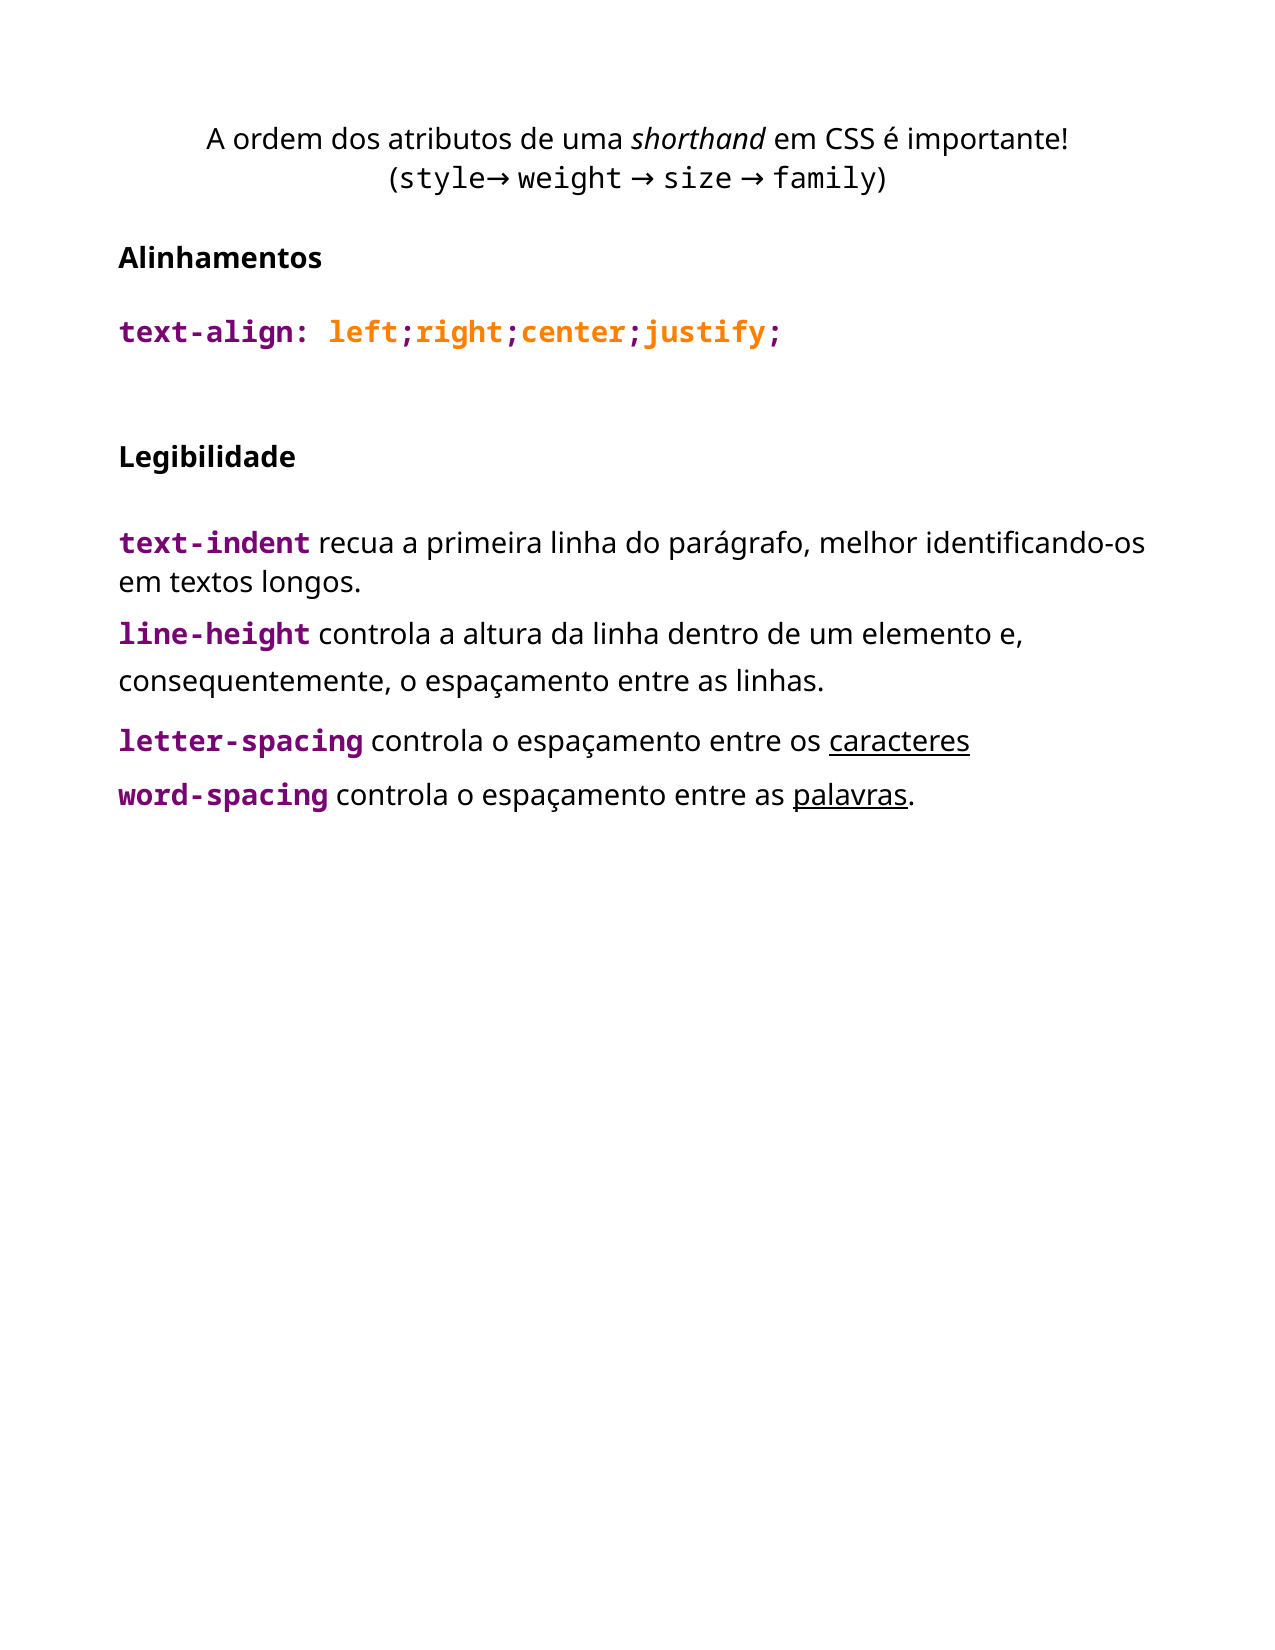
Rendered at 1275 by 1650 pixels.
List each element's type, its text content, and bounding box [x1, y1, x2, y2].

text Legibilidade [118, 437, 1157, 476]
text word-spacing controla o espaçamento entre as palavras. [118, 774, 1157, 813]
text letter-spacing controla o espaçamento entre os caracteres [118, 720, 1157, 760]
text Alinhamentos [118, 237, 1157, 277]
text text-align: left;right;center;justify; [118, 312, 1157, 351]
text A ordem dos atributos de uma shorthand em CSS é importante! (style→ weight → size → family) [118, 118, 1157, 197]
text text-indent recua a primeira linha do parágrafo, melhor identificando-os em textos longos. [118, 522, 1157, 601]
text line-height controla a altura da linha dentro de um elemento e, consequentemente, o espaçamento entre as linhas. [118, 613, 1157, 700]
